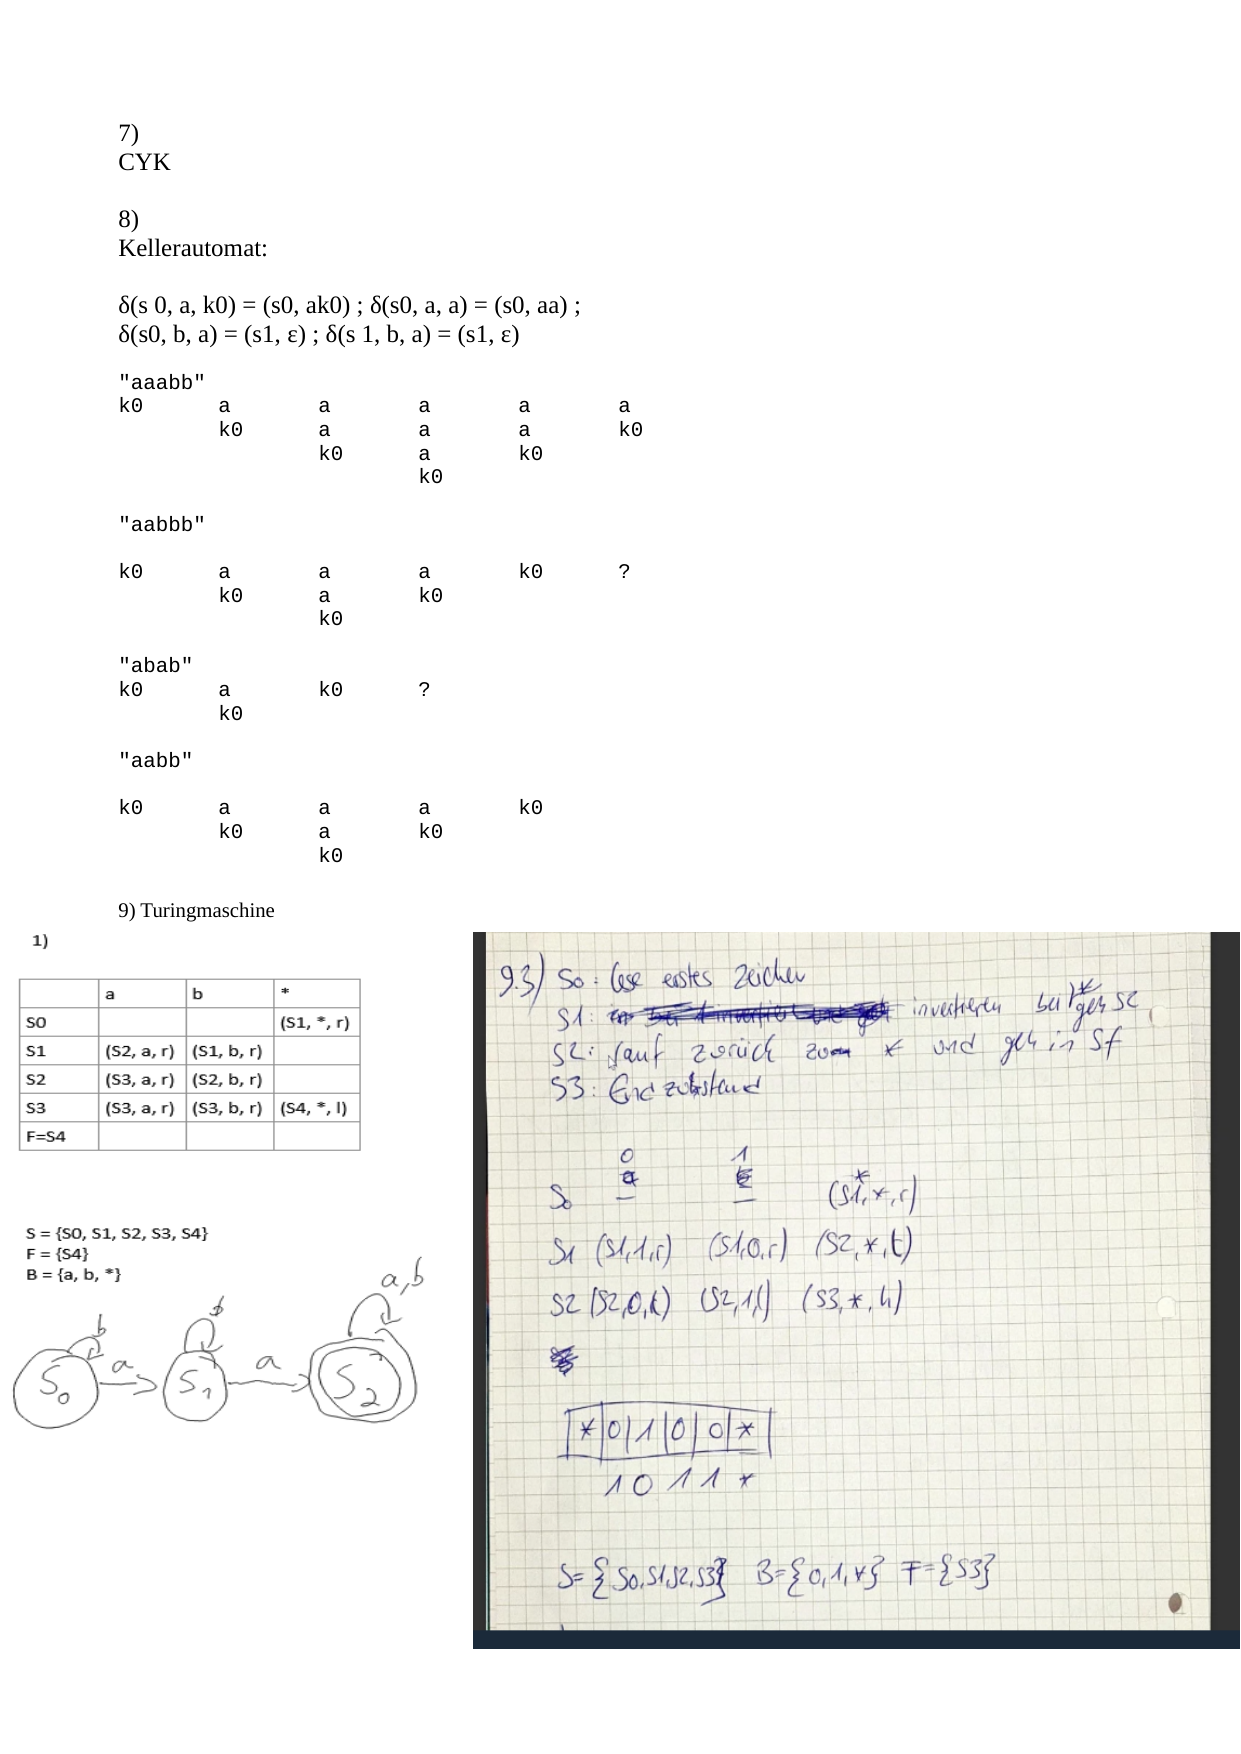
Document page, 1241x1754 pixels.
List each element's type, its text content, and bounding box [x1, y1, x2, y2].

text δ(s 0, a, k0) = (s0, ak0) ; δ(s0, a, a) = (s0, aa) ; δ(s0, b, a) = (s1, ε) ; δ(s 1, b, a) = (s1, ε) [118, 291, 1122, 348]
text k0 a k0 [118, 584, 1122, 608]
text k0 [118, 845, 1122, 868]
text "aaabb" [118, 372, 1122, 395]
text k0 a k0 ? [118, 679, 1122, 703]
text k0 a k0 [118, 821, 1122, 845]
text "abab" [118, 656, 1122, 679]
text k0 a k0 [118, 443, 1122, 466]
text "aabb" [118, 750, 1122, 774]
text k0 a a a a a [118, 395, 1122, 419]
text "aabbb" [118, 514, 1122, 537]
text Kellerautomat: [118, 233, 1122, 262]
text k0 a a a k0 [118, 419, 1122, 443]
text 7) CYK [118, 118, 1122, 176]
text k0 [118, 608, 1122, 632]
text k0 a a a k0 ? [118, 561, 1122, 584]
text k0 a a a k0 [118, 797, 1122, 821]
text 9) Turingmaschine [118, 898, 1122, 922]
text k0 [118, 466, 1122, 490]
text k0 [118, 703, 1122, 726]
picture [5, 924, 1240, 1649]
text 8) [118, 204, 1122, 233]
